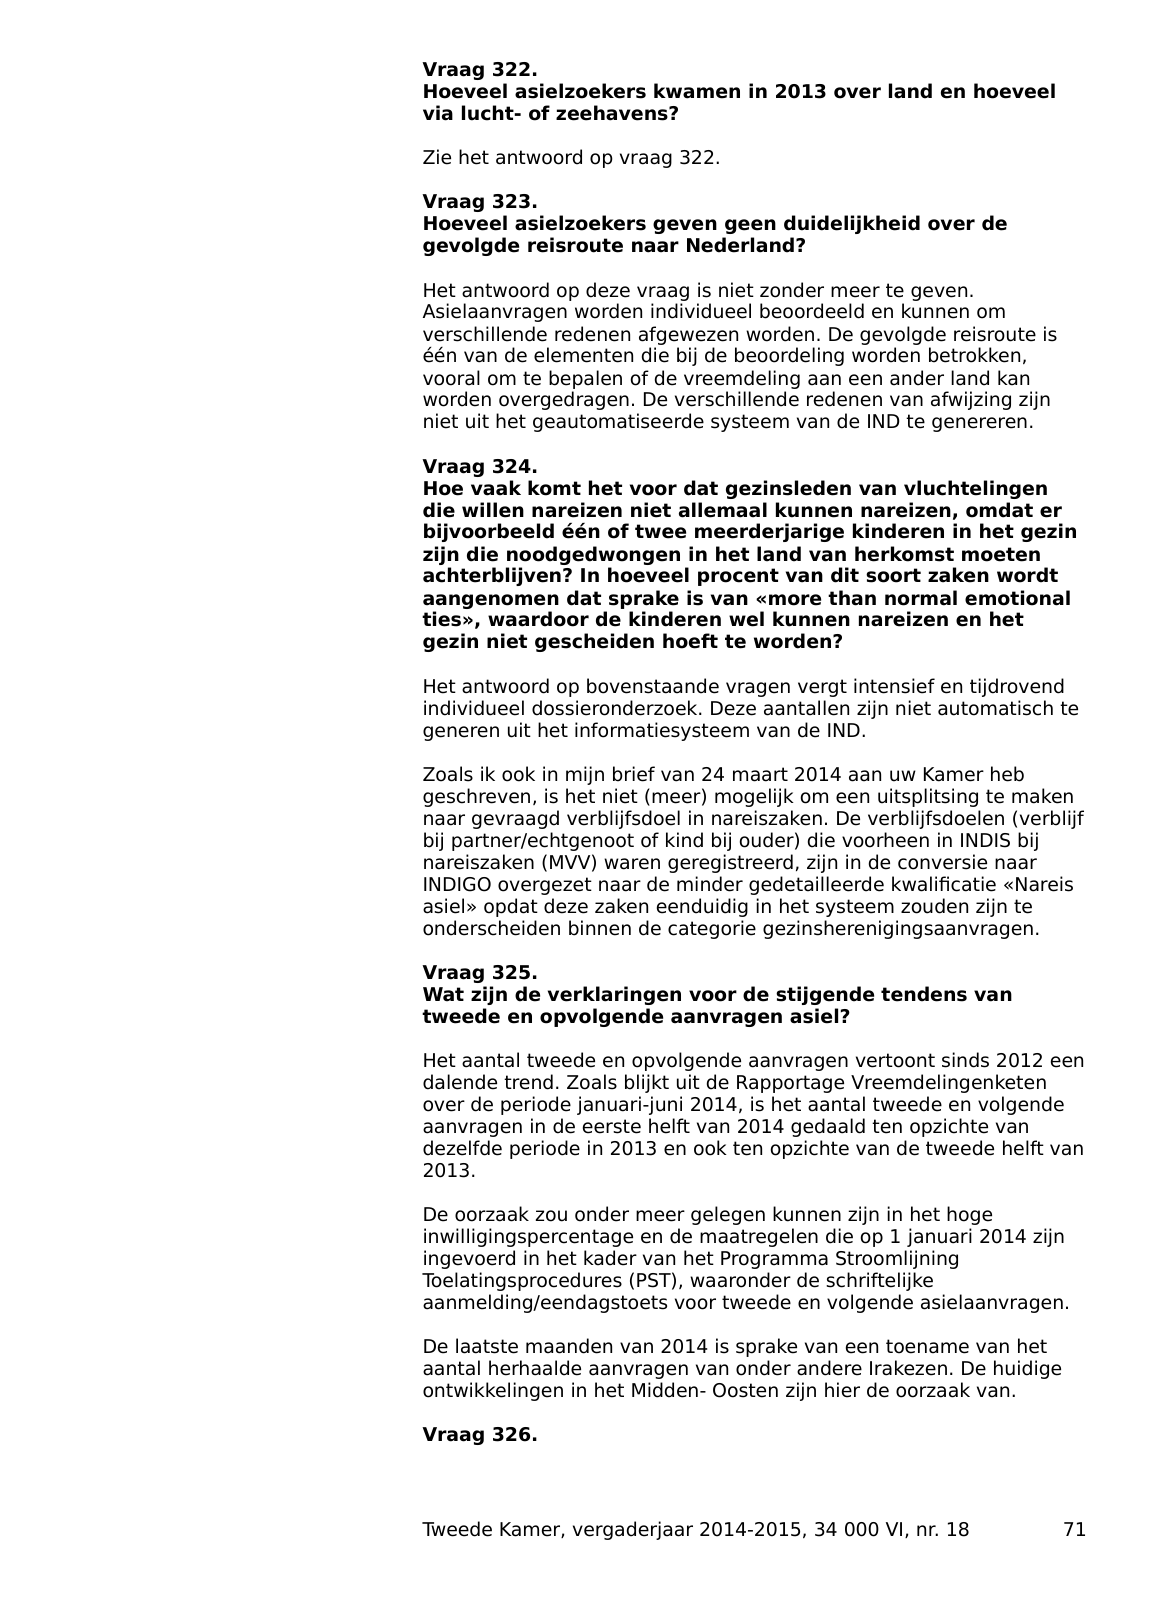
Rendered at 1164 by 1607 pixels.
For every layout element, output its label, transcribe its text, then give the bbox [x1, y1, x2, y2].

text De laatste maanden van 2014 is sprake van een toename van het aantal herhaalde aanvragen van onder andere Irakezen. De huidige ontwikkelingen in het Midden- Oosten zijn hier de oorzaak van. [422, 1336, 1087, 1402]
text Zoals ik ook in mijn brief van 24 maart 2014 aan uw Kamer heb geschreven, is het niet (meer) mogelijk om een uitsplitsing te maken naar gevraagd verblijfsdoel in nareiszaken. De verblijfsdoelen (verblijf bij partner/echtgenoot of kind bij ouder) die voorheen in INDIS bij nareiszaken (MVV) waren geregistreerd, zijn in de conversie naar INDIGO overgezet naar de minder gedetailleerde kwalificatie «Nareis asiel» opdat deze zaken eenduidig in het systeem zouden zijn te onderscheiden binnen de categorie gezinsherenigingsaanvragen. [422, 764, 1087, 939]
text Vraag 324. [422, 456, 1087, 477]
text Hoe vaak komt het voor dat gezinsleden van vluchtelingen die willen nareizen niet allemaal kunnen nareizen, omdat er bijvoorbeeld één of twee meerderjarige kinderen in het gezin zijn die noodgedwongen in het land van herkomst moeten achterblijven? In hoeveel procent van dit soort zaken wordt aangenomen dat sprake is van «more than normal emotional ties», waardoor de kinderen wel kunnen nareizen en het gezin niet gescheiden hoeft te worden? [422, 477, 1087, 653]
text Vraag 325. [422, 962, 1087, 984]
text Het aantal tweede en opvolgende aanvragen vertoont sinds 2012 een dalende trend. Zoals blijkt uit de Rapportage Vreemdelingenketen over de periode januari-juni 2014, is het aantal tweede en volgende aanvragen in de eerste helft van 2014 gedaald ten opzichte van dezelfde periode in 2013 en ook ten opzichte van de tweede helft van 2013. [422, 1050, 1087, 1182]
text Het antwoord op bovenstaande vragen vergt intensief en tijdrovend individueel dossieronderzoek. Deze aantallen zijn niet automatisch te generen uit het informatiesysteem van de IND. [422, 676, 1087, 741]
text Vraag 322. [422, 59, 1087, 81]
text Zie het antwoord op vraag 322. [422, 147, 1087, 169]
text Hoeveel asielzoekers geven geen duidelijkheid over de gevolgde reisroute naar Nederland? [422, 213, 1087, 257]
text Het antwoord op deze vraag is niet zonder meer te geven. Asielaanvragen worden individueel beoordeeld en kunnen om verschillende redenen afgewezen worden. De gevolgde reisroute is één van de elementen die bij de beoordeling worden betrokken, vooral om te bepalen of de vreemdeling aan een ander land kan worden overgedragen. De verschillende redenen van afwijzing zijn niet uit het geautomatiseerde systeem van de IND te genereren. [422, 279, 1087, 433]
text De oorzaak zou onder meer gelegen kunnen zijn in het hoge inwilligingspercentage en de maatregelen die op 1 januari 2014 zijn ingevoerd in het kader van het Programma Stroomlijning Toelatingsprocedures (PST), waaronder de schriftelijke aanmelding/eendagstoets voor tweede en volgende asielaanvragen. [422, 1204, 1087, 1314]
text Vraag 323. [422, 191, 1087, 213]
text Wat zijn de verklaringen voor de stijgende tendens van tweede en opvolgende aanvragen asiel? [422, 984, 1087, 1028]
text Vraag 326. [422, 1424, 1087, 1446]
text Hoeveel asielzoekers kwamen in 2013 over land en hoeveel via lucht- of zeehavens? [422, 81, 1087, 125]
